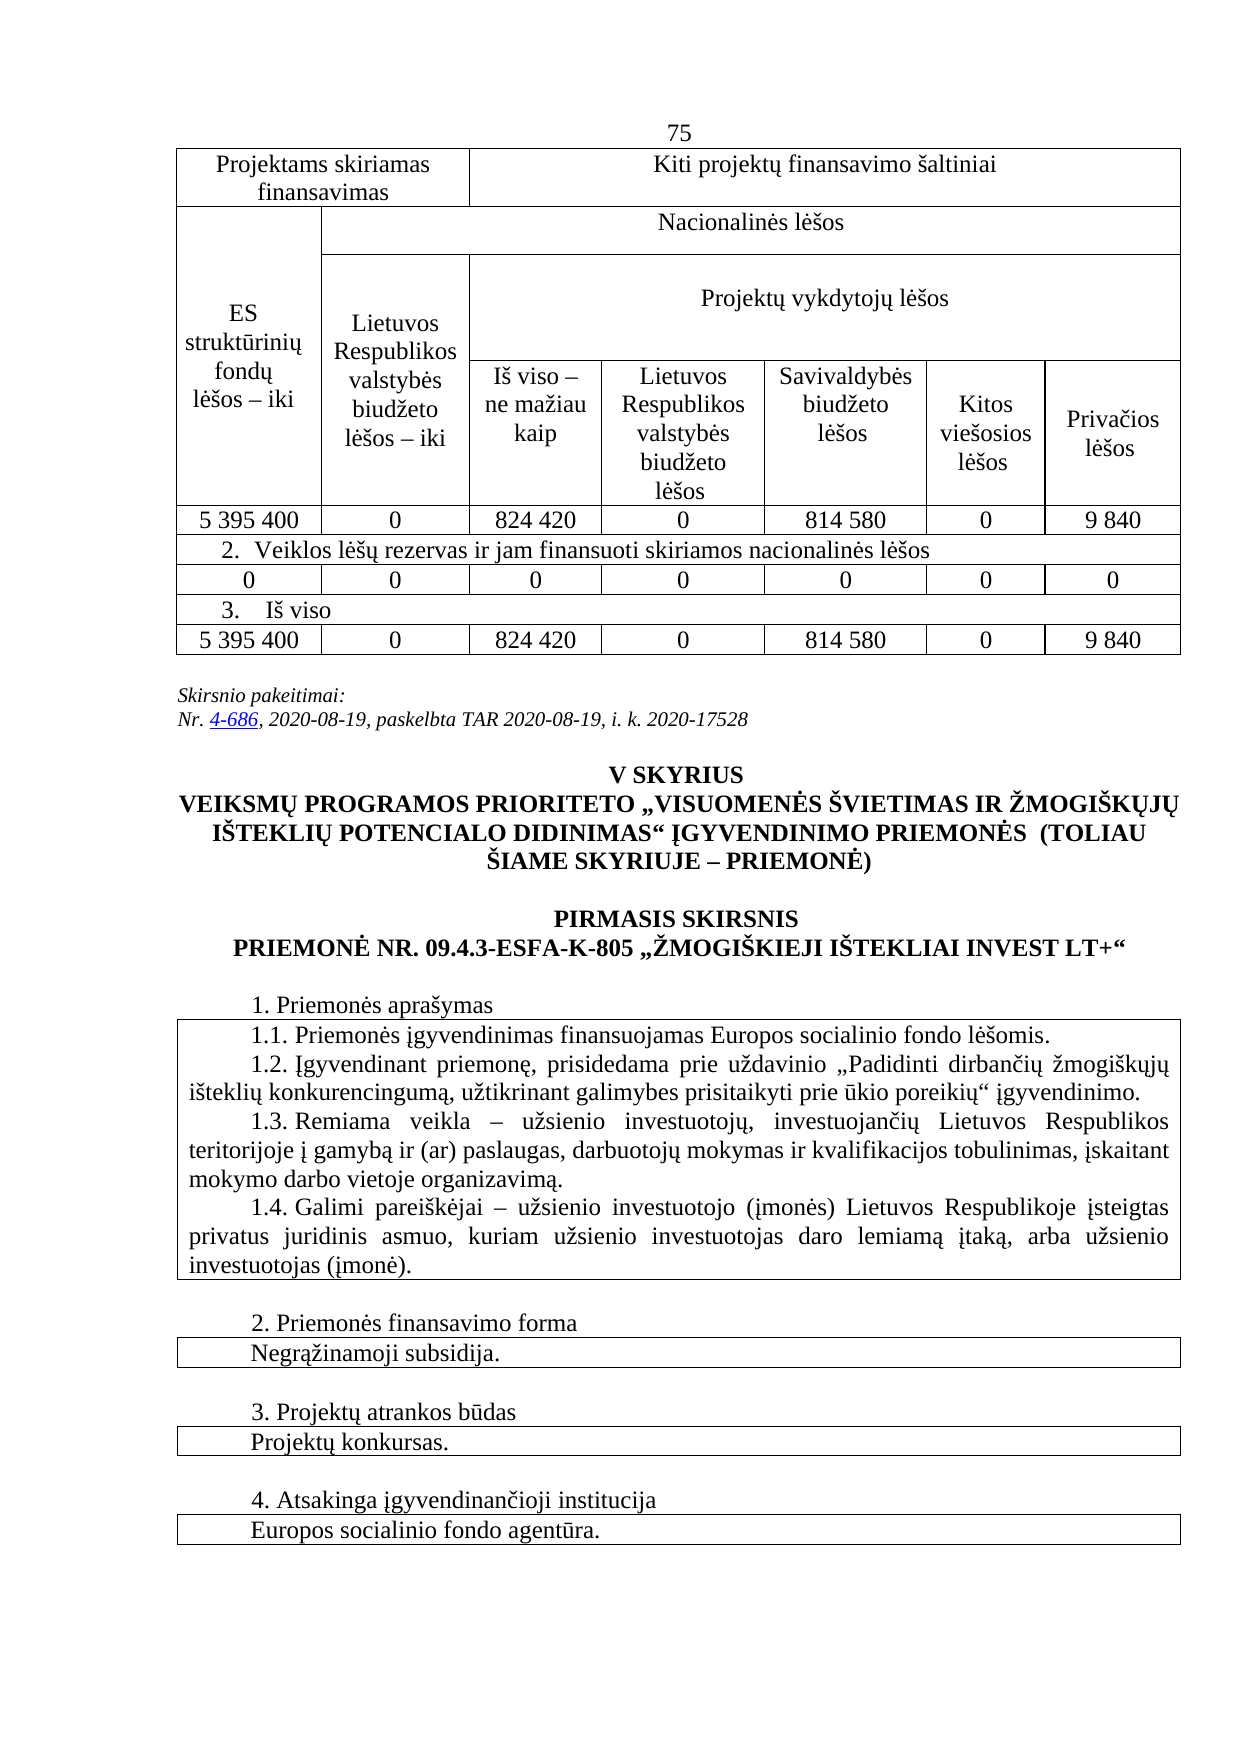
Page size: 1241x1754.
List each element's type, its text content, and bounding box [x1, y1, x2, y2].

text PRIEMONĖ NR. 09.4.3-ESFA-K-805 „Žmogiškieji ištekliai Invest LT+“ [177, 933, 1181, 961]
table_cell Nacionalinės lėšos [322, 207, 1180, 253]
table_header Projektams skiriamas finansavimas [177, 149, 469, 206]
table_cell 824 420 [470, 506, 601, 534]
table_header 1.1. Priemonės įgyvendinimas finansuojamas Europos socialinio fondo lėšomis. [178, 1020, 1180, 1049]
table_cell 0 [927, 565, 1044, 594]
table_cell 0 [927, 506, 1044, 534]
table_header Negrąžinamoji subsidija. [178, 1338, 1180, 1367]
table_cell 824 420 [470, 625, 601, 653]
table_cell 1.4. Galimi pareiškėjai – užsienio investuotojo (įmonės) Lietuvos Respublikoje įsteigtas privatus juridinis asmuo, kuriam užsienio investuotojas daro lemiamą įtaką, arba užsienio investuotojas (įmonė). [178, 1193, 1180, 1279]
text 1. Priemonės aprašymas [177, 990, 1181, 1019]
table_header Kiti projektų finansavimo šaltiniai [470, 149, 1180, 206]
table_cell ES struktūrinių fondų lėšos – iki [177, 207, 321, 504]
table_cell 814 580 [765, 625, 926, 653]
table_cell 5 395 400 [177, 625, 321, 653]
table_cell 0 [322, 565, 469, 594]
text 3. Projektų atrankos būdas [177, 1397, 1181, 1426]
table_cell 0 [602, 625, 764, 653]
table_cell Iš viso – ne mažiau kaip [470, 361, 601, 504]
table_cell Savivaldybės biudžeto lėšos [765, 361, 926, 504]
table_cell 2. Veiklos lėšų rezervas ir jam finansuoti skiriamos nacionalinės lėšos [177, 535, 1180, 564]
table_cell Lietuvos Respublikos valstybės biudžeto lėšos – iki [322, 255, 469, 504]
text PIRMASIS SKIRSNIS [177, 904, 1181, 933]
table_cell 1.3. Remiama veikla – užsienio investuotojų, investuojančių Lietuvos Respublikos teritorijoje į gamybą ir (ar) paslaugas, darbuotojų mokymas ir kvalifikacijos tobulinimas, įskaitant mokymo darbo vietoje organizavimą. [178, 1106, 1180, 1192]
table_cell 0 [602, 506, 764, 534]
table_cell 0 [927, 625, 1044, 653]
text V SKYRIUS [177, 760, 1181, 789]
table_cell 0 [470, 565, 601, 594]
text Nr. 4-686, 2020-08-19, paskelbta TAR 2020-08-19, i. k. 2020-17528 [177, 707, 1181, 731]
table_cell Projektų vykdytojų lėšos [470, 255, 1180, 360]
text 4. Atsakinga įgyvendinančioji institucija [177, 1485, 1181, 1514]
table_cell 0 [177, 565, 321, 594]
table_cell 0 [602, 565, 764, 594]
table_cell 1.2. Įgyvendinant priemonę, prisidedama prie uždavinio „Padidinti dirbančių žmogiškųjų išteklių konkurencingumą, užtikrinant galimybes prisitaikyti prie ūkio poreikių“ įgyvendinimo. [178, 1049, 1180, 1106]
text Skirsnio pakeitimai: [177, 683, 1181, 707]
text 2. Priemonės finansavimo forma [177, 1308, 1181, 1337]
table_cell 3. Iš viso [177, 595, 1180, 624]
table_cell 0 [322, 506, 469, 534]
table_header Projektų konkursas. [178, 1427, 1180, 1455]
table_cell 0 [1046, 565, 1180, 594]
table_cell 9 840 [1046, 506, 1180, 534]
table_cell 0 [322, 625, 469, 653]
text VEIKSMŲ PROGRAMOS PRIORITETO „VISUOMENĖS ŠVIETIMAS IR ŽMOGIŠKŲJŲ IŠTEKLIŲ POTENCIALO DIDINIMAS“ ĮGYVENDINIMO PRIEMONĖS (TOLIAU ŠIAME SKYRIUJE – PRIEMONĖ) [177, 789, 1181, 875]
table_cell Kitos viešosios lėšos [927, 361, 1044, 504]
table_cell Lietuvos Respublikos valstybės biudžeto lėšos [602, 361, 764, 504]
table_cell Privačios lėšos [1046, 361, 1180, 504]
table_cell 814 580 [765, 506, 926, 534]
table_header Europos socialinio fondo agentūra. [178, 1515, 1180, 1544]
table_cell 9 840 [1046, 625, 1180, 653]
table_cell 5 395 400 [177, 506, 321, 534]
table_cell 0 [765, 565, 926, 594]
